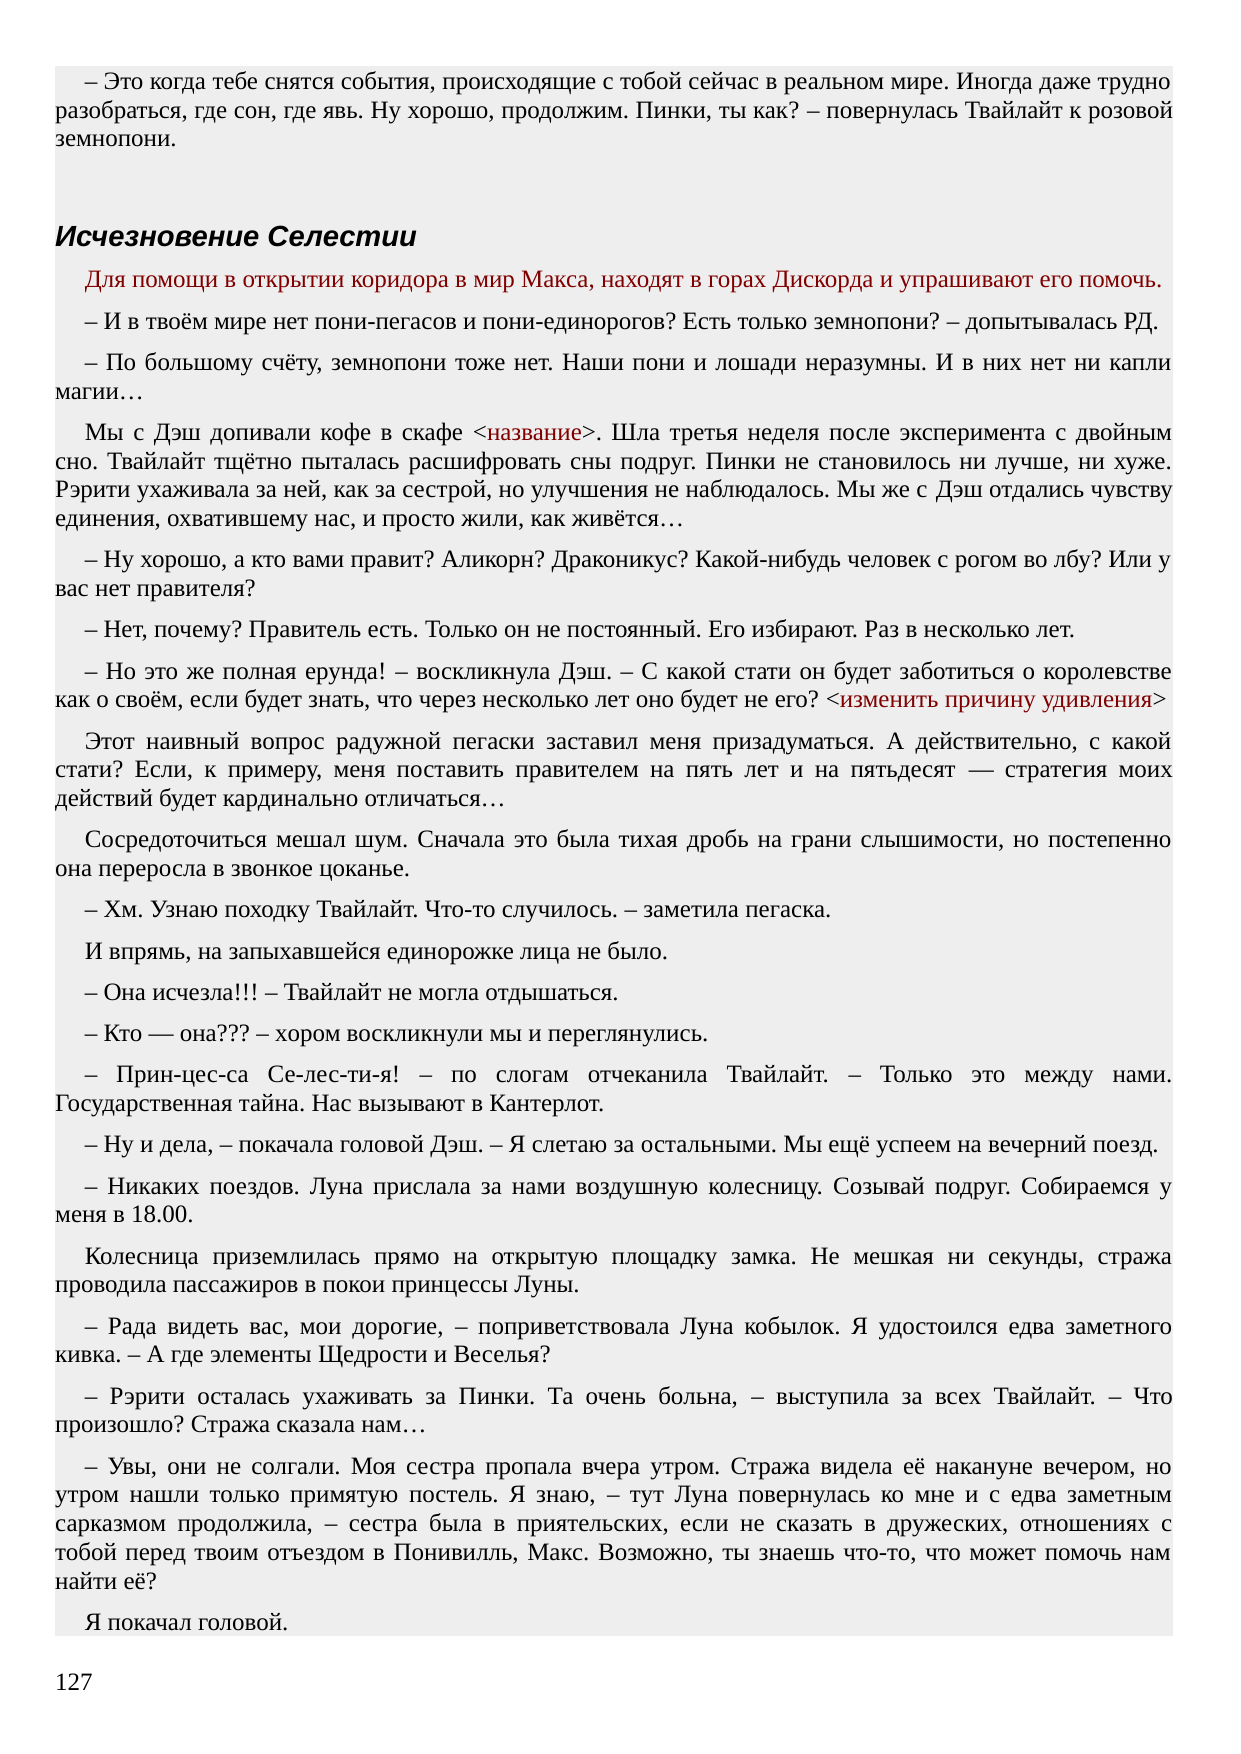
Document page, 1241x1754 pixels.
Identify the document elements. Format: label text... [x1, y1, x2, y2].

text – Прин-цес-са Се-лес-ти-я! – по слогам отчеканила Твайлайт. – Только это между нами. Государственная тайна. Нас вызывают в Кантерлот. [55, 1059, 1173, 1117]
text – Увы, они не солгали. Моя сестра пропала вчера утром. Стража видела её накануне вечером, но утром нашли только примятую постель. Я знаю, – тут Луна повернулась ко мне и с едва заметным сарказмом продолжила, – сестра была в приятельских, если не сказать в дружеских, отношениях с тобой перед твоим отъездом в Понивилль, Макс. Возможно, ты знаешь что-то, что может помочь нам найти её? [55, 1451, 1173, 1594]
text – Нет, почему? Правитель есть. Только он не постоянный. Его избирают. Раз в несколько лет. [55, 614, 1173, 643]
text Мы с Дэш допивали кофе в cкафе <название>. Шла третья неделя после эксперимента с двойным сно. Твайлайт тщётно пыталась расшифровать сны подруг. Пинки не становилось ни лучше, ни хуже. Рэрити ухаживала за ней, как за сестрой, но улучшения не наблюдалось. Мы же с Дэш отдались чувству единения, охватившему нас, и просто жили, как живётся… [55, 417, 1173, 532]
text Я покачал головой. [55, 1607, 1173, 1636]
text – Рэрити осталась ухаживать за Пинки. Та очень больна, – выступила за всех Твайлайт. – Что произошло? Стража сказала нам… [55, 1381, 1173, 1438]
text Этот наивный вопрос радужной пегаски заставил меня призадуматься. А действительно, с какой стати? Если, к примеру, меня поставить правителем на пять лет и на пятьдесят — стратегия моих действий будет кардинально отличаться… [55, 726, 1173, 812]
text – Никаких поездов. Луна прислала за нами воздушную колесницу. Созывай подруг. Собираемся у меня в 18.00. [55, 1171, 1173, 1228]
text – Кто — она??? – хором воскликнули мы и переглянулись. [55, 1018, 1173, 1047]
text – Это когда тебе снятся события, происходящие с тобой сейчас в реальном мире. Иногда даже трудно разобраться, где сон, где явь. Ну хорошо, продолжим. Пинки, ты как? – повернулась Твайлайт к розовой земнопони. [55, 66, 1173, 152]
text Сосредоточиться мешал шум. Сначала это была тихая дробь на грани слышимости, но постепенно она переросла в звонкое цоканье. [55, 824, 1173, 882]
text Колесница приземлилась прямо на открытую площадку замка. Не мешкая ни секунды, стража проводила пассажиров в покои принцессы Луны. [55, 1241, 1173, 1298]
text – Она исчезла!!! – Твайлайт не могла отдышаться. [55, 977, 1173, 1006]
text – Ну и дела, – покачала головой Дэш. – Я слетаю за остальными. Мы ещё успеем на вечерний поезд. [55, 1129, 1173, 1158]
text Для помощи в открытии коридора в мир Макса, находят в горах Дискорда и упрашивают его помочь. [55, 264, 1173, 293]
subtitle Исчезновение Селестии [55, 218, 1173, 252]
text – И в твоём мире нет пони-пегасов и пони-единорогов? Есть только земнопони? – допытывалась РД. [55, 306, 1173, 334]
text – По большому счёту, земнопони тоже нет. Наши пони и лошади неразумны. И в них нет ни капли магии… [55, 347, 1173, 404]
text – Хм. Узнаю походку Твайлайт. Что-то случилось. – заметила пегаска. [55, 894, 1173, 923]
text – Ну хорошо, а кто вами правит? Аликорн? Драконикус? Какой-нибудь человек с рогом во лбу? Или у вас нет правителя? [55, 544, 1173, 602]
text – Но это же полная ерунда! – воскликнула Дэш. – С какой стати он будет заботиться о королевстве как о своём, если будет знать, что через несколько лет оно будет не его? <изменить причину удивления> [55, 656, 1173, 713]
text И впрямь, на запыхавшейся единорожке лица не было. [55, 936, 1173, 964]
text – Рада видеть вас, мои дорогие, – поприветствовала Луна кобылок. Я удостоился едва заметного кивка. – А где элементы Щедрости и Веселья? [55, 1311, 1173, 1368]
